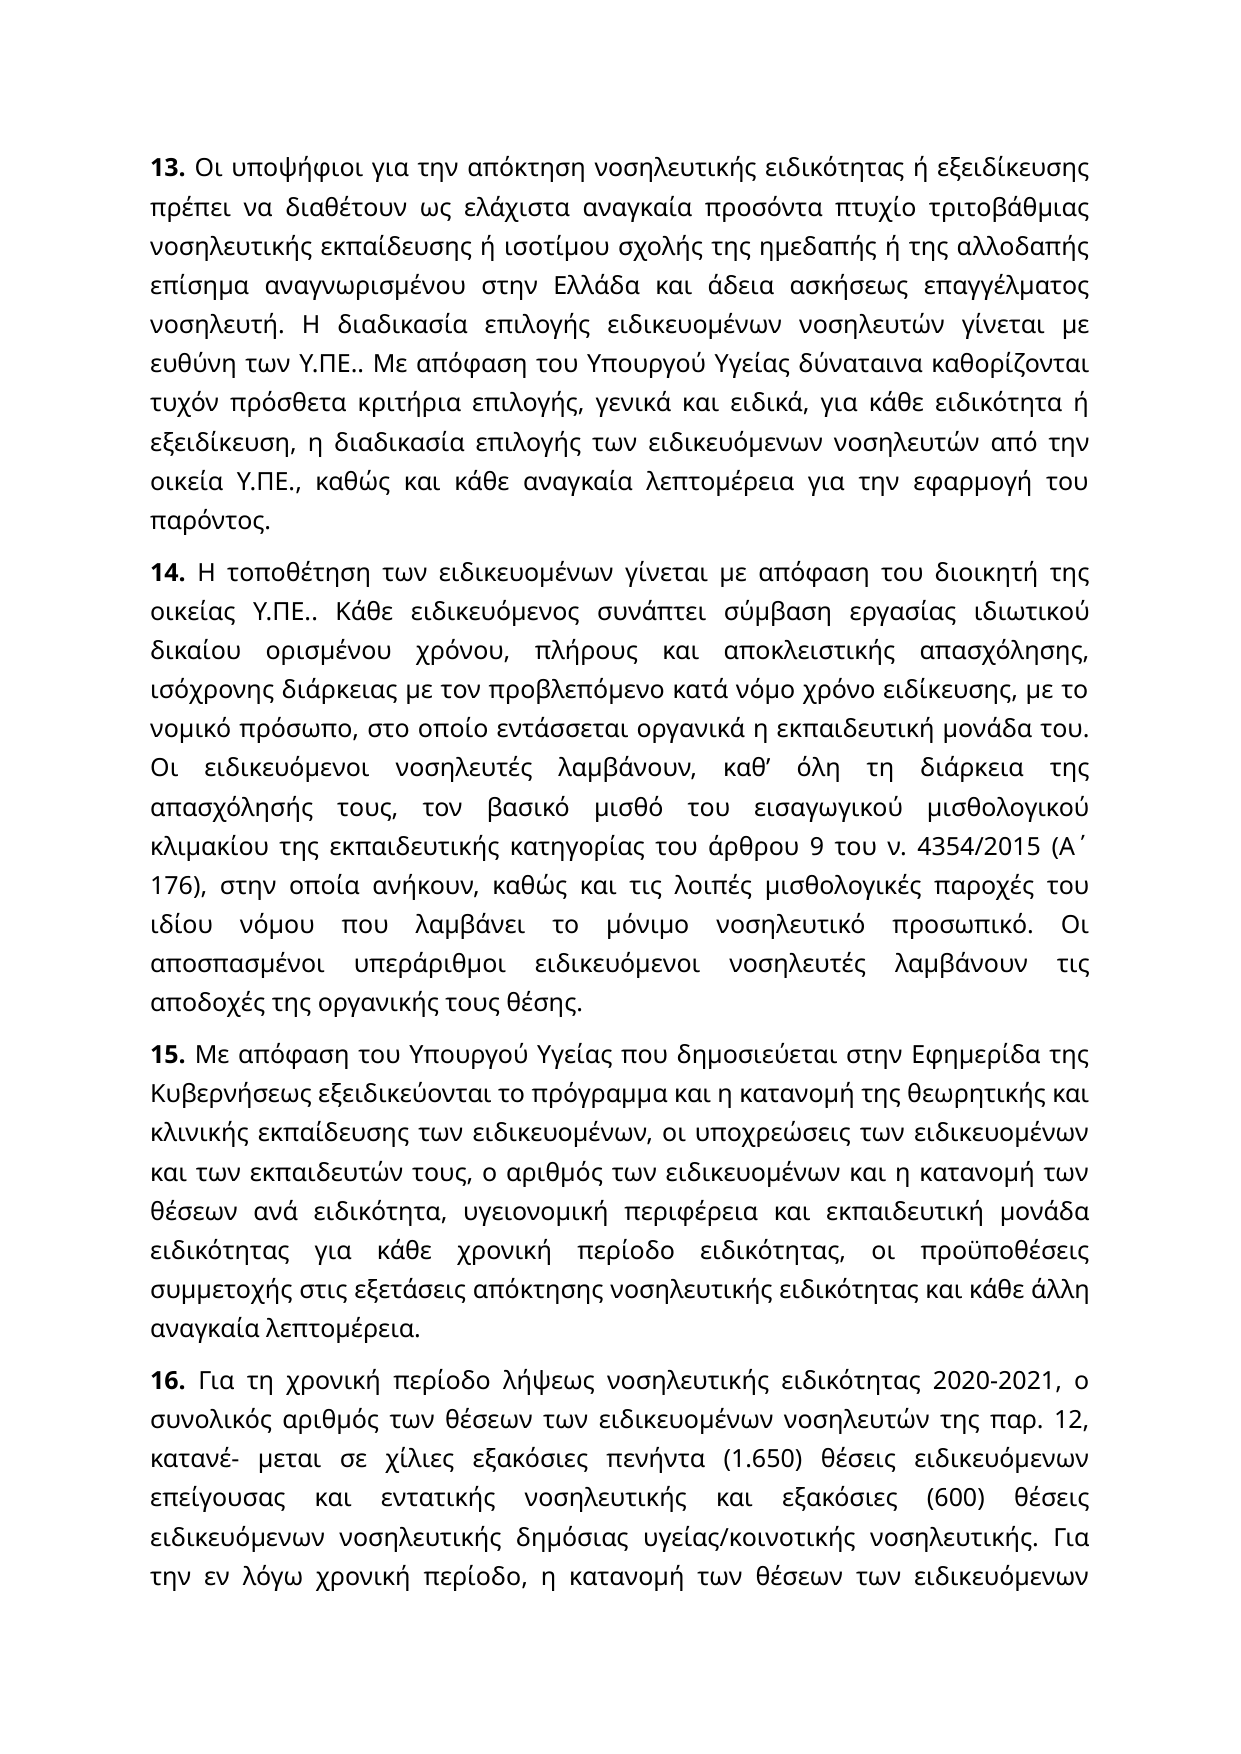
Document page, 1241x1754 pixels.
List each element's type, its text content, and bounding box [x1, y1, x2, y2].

text 15. Με απόφαση του Υπουργού Υγείας που δημοσιεύεται στην Εφημερίδα της Κυβερνήσεως εξειδικεύονται το πρόγραμμα και η κατανομή της θεωρητικής και κλινικής εκπαίδευσης των ειδικευομένων, οι υποχρεώσεις των ειδικευομένων και των εκπαιδευτών τους, ο αριθμός των ειδικευομένων και η κατανομή των θέσεων ανά ειδικότητα, υγειονομική περιφέρεια και εκπαιδευτική μονάδα ειδικότητας για κάθε χρονική περίοδο ειδικότητας, οι προϋποθέσεις συμμετοχής στις εξετάσεις απόκτησης νοσηλευτικής ειδικότητας και κάθε άλλη αναγκαία λεπτομέρεια. [150, 1037, 1090, 1345]
text 14. Η τοποθέτηση των ειδικευομένων γίνεται με απόφαση του διοικητή της οικείας Υ.ΠΕ.. Κάθε ειδικευόμενος συνάπτει σύμβαση εργασίας ιδιωτικού δικαίου ορισμένου χρόνου, πλήρους και αποκλειστικής απασχόλησης, ισόχρονης διάρκειας με τον προβλεπόμενο κατά νόμο χρόνο ειδίκευσης, με το νομικό πρόσωπο, στο οποίο εντάσσεται οργανικά η εκπαιδευτική μονάδα του. Οι ειδικευόμενοι νοσηλευτές λαμβάνουν, καθ’ όλη τη διάρκεια της απασχόλησής τους, τον βασικό μισθό του εισαγωγικού μισθολογικού κλιμακίου της εκπαιδευτικής κατηγορίας του άρθρου 9 του ν. 4354/2015 (Α΄ 176), στην οποία ανήκουν, καθώς και τις λοιπές μισθολογικές παροχές του ιδίου νόμου που λαμβάνει το μόνιμο νοσηλευτικό προσωπικό. Οι αποσπασμένοι υπεράριθμοι ειδικευόμενοι νοσηλευτές λαμβάνουν τις αποδοχές της οργανικής τους θέσης. [150, 554, 1090, 1019]
text 13. Οι υποψήφιοι για την απόκτηση νοσηλευτικής ειδικότητας ή εξειδίκευσης πρέπει να διαθέτουν ως ελάχιστα αναγκαία προσόντα πτυχίο τριτοβάθμιας νοσηλευτικής εκπαίδευσης ή ισοτίμου σχολής της ημεδαπής ή της αλλοδαπής επίσημα αναγνωρισμένου στην Ελλάδα και άδεια ασκήσεως επαγγέλματος νοσηλευτή. Η διαδικασία επιλογής ειδικευομένων νοσηλευτών γίνεται με ευθύνη των Υ.ΠΕ.. Με απόφαση του Υπουργού Υγείας δύναταινα καθορίζονται τυχόν πρόσθετα κριτήρια επιλογής, γενικά και ειδικά, για κάθε ειδικότητα ή εξειδίκευση, η διαδικασία επιλογής των ειδικευόμενων νοσηλευτών από την οικεία Υ.ΠΕ., καθώς και κάθε αναγκαία λεπτομέρεια για την εφαρμογή του παρόντος. [150, 150, 1090, 537]
text 16. Για τη χρονική περίοδο λήψεως νοσηλευτικής ειδικότητας 2020-2021, ο συνολικός αριθμός των θέσεων των ειδικευομένων νοσηλευτών της παρ. 12, κατανέ- μεται σε χίλιες εξακόσιες πενήντα (1.650) θέσεις ειδικευόμενων επείγουσας και εντατικής νοσηλευτικής και εξακόσιες (600) θέσεις ειδικευόμενων νοσηλευτικής δημόσιας υγείας/κοινοτικής νοσηλευτικής. Για την εν λόγω χρονική περίοδο, η κατανομή των θέσεων των ειδικευόμενων [150, 1362, 1090, 1592]
